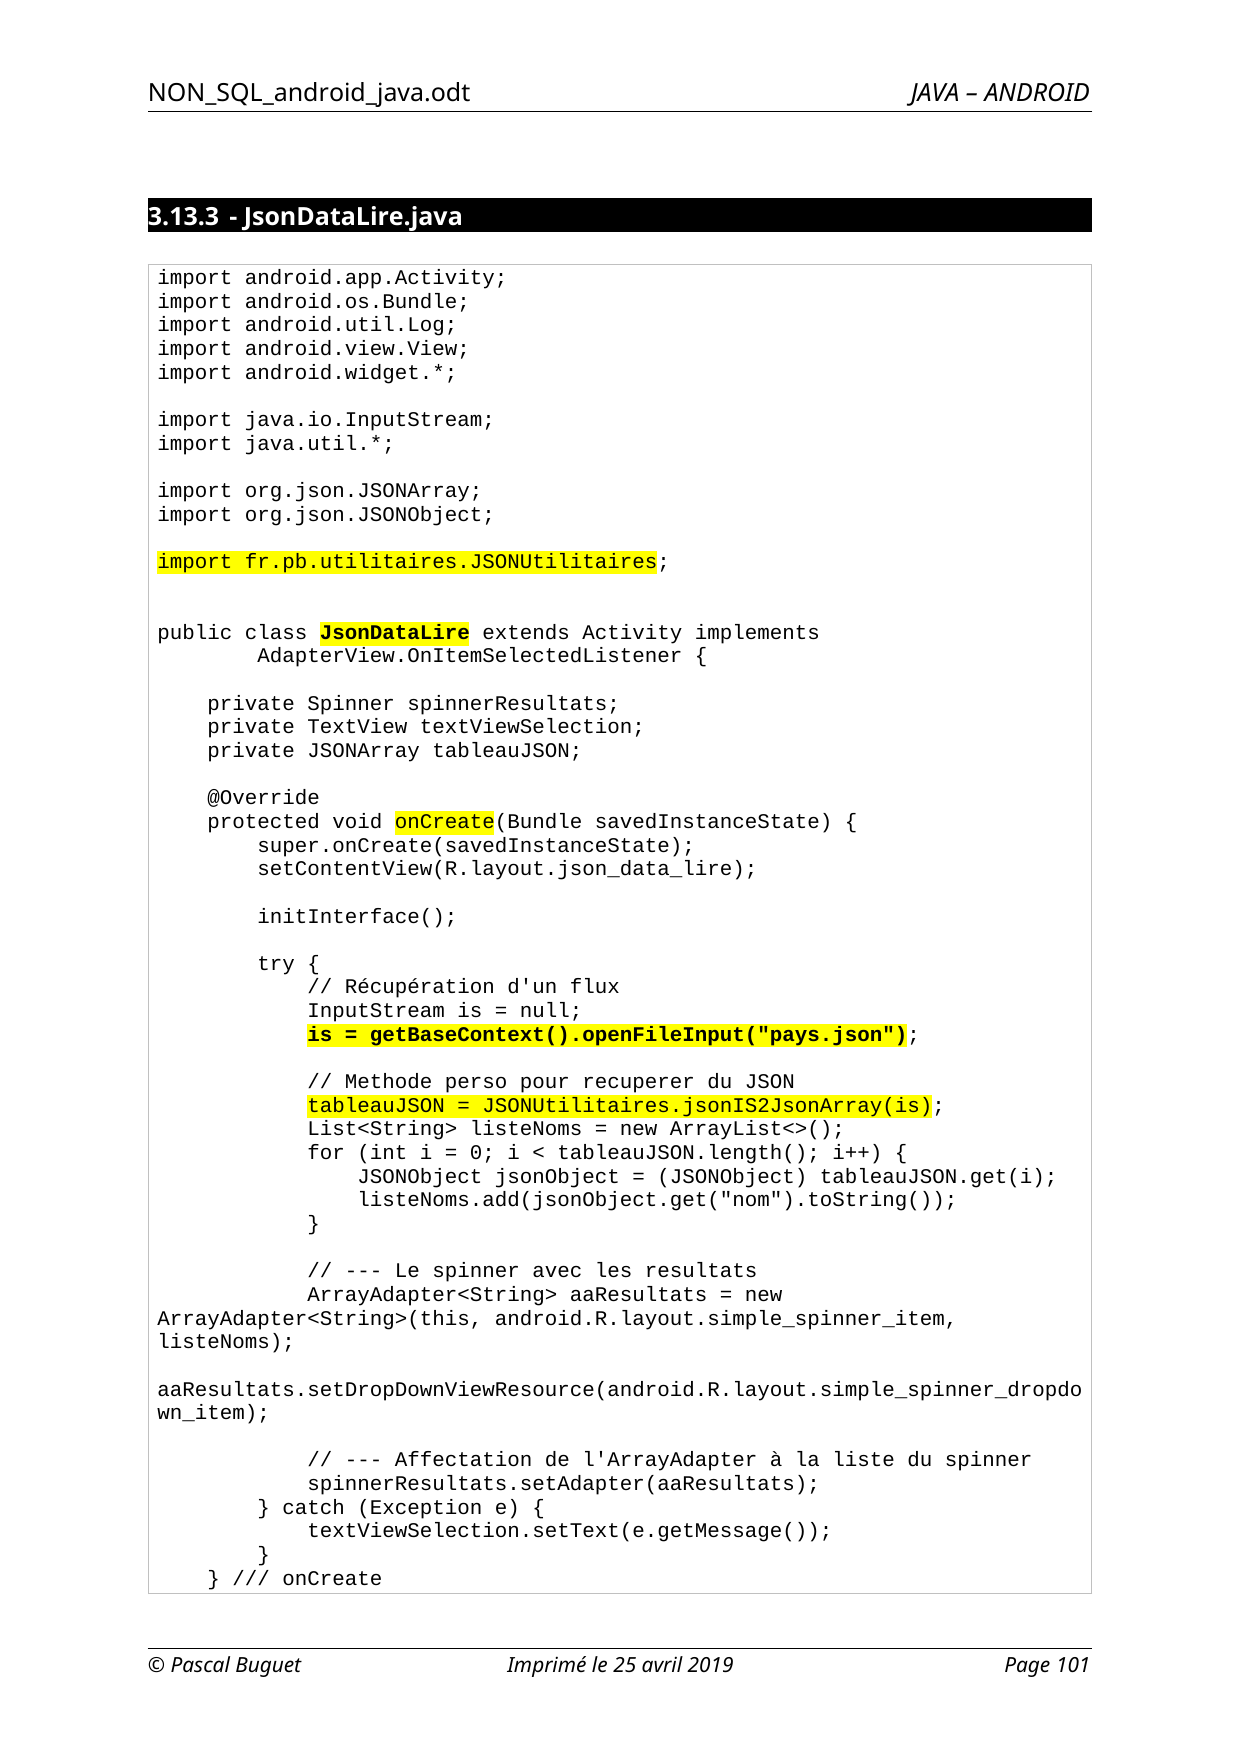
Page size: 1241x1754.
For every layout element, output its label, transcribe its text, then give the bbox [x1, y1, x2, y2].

text is = getBaseContext().openFileInput("pays.json"); [149, 1021, 1091, 1044]
text // Methode perso pour recuperer du JSON [149, 1068, 1091, 1092]
text @Override [149, 784, 1091, 808]
text public class JsonDataLire extends Activity implements [149, 619, 1091, 642]
text private Spinner spinnerResultats; [149, 690, 1091, 713]
text } /// onCreate [149, 1564, 1091, 1593]
text aaResultats.setDropDownViewResource(android.R.layout.simple_spinner_dropdown_item); [149, 1352, 1091, 1423]
text import android.app.Activity; [149, 265, 1091, 288]
text tableauJSON = JSONUtilitaires.jsonIS2JsonArray(is); [149, 1092, 1091, 1115]
text spinnerResultats.setAdapter(aaResultats); [149, 1470, 1091, 1494]
text private JSONArray tableauJSON; [149, 737, 1091, 761]
text initInterface(); [149, 902, 1091, 926]
text InputStream is = null; [149, 997, 1091, 1021]
text // Récupération d'un flux [149, 973, 1091, 997]
text // --- Le spinner avec les resultats [149, 1257, 1091, 1281]
text import android.view.View; [149, 335, 1091, 359]
text List<String> listeNoms = new ArrayList<>(); [149, 1115, 1091, 1139]
text } [149, 1541, 1091, 1564]
text ArrayAdapter<String> aaResultats = new ArrayAdapter<String>(this, android.R.layout.simple_spinner_item, listeNoms); [149, 1281, 1091, 1352]
text import android.util.Log; [149, 311, 1091, 335]
text for (int i = 0; i < tableauJSON.length(); i++) { [149, 1139, 1091, 1163]
text // --- Affectation de l'ArrayAdapter à la liste du spinner [149, 1446, 1091, 1470]
text import org.json.JSONArray; [149, 477, 1091, 501]
text import fr.pb.utilitaires.JSONUtilitaires; [149, 548, 1091, 571]
text } catch (Exception e) { [149, 1494, 1091, 1517]
text JSONObject jsonObject = (JSONObject) tableauJSON.get(i); [149, 1163, 1091, 1186]
text try { [149, 950, 1091, 973]
text import android.widget.*; [149, 359, 1091, 382]
text import java.io.InputStream; [149, 406, 1091, 429]
text super.onCreate(savedInstanceState); [149, 832, 1091, 855]
subtitle - JsonDataLire.java [148, 198, 1092, 232]
text import org.json.JSONObject; [149, 501, 1091, 524]
text import java.util.*; [149, 429, 1091, 453]
text setContentView(R.layout.json_data_lire); [149, 855, 1091, 879]
text import android.os.Bundle; [149, 288, 1091, 311]
text protected void onCreate(Bundle savedInstanceState) { [149, 808, 1091, 832]
text listeNoms.add(jsonObject.get("nom").toString()); [149, 1186, 1091, 1210]
text textViewSelection.setText(e.getMessage()); [149, 1517, 1091, 1541]
text private TextView textViewSelection; [149, 713, 1091, 737]
text AdapterView.OnItemSelectedListener { [149, 642, 1091, 666]
text } [149, 1210, 1091, 1233]
